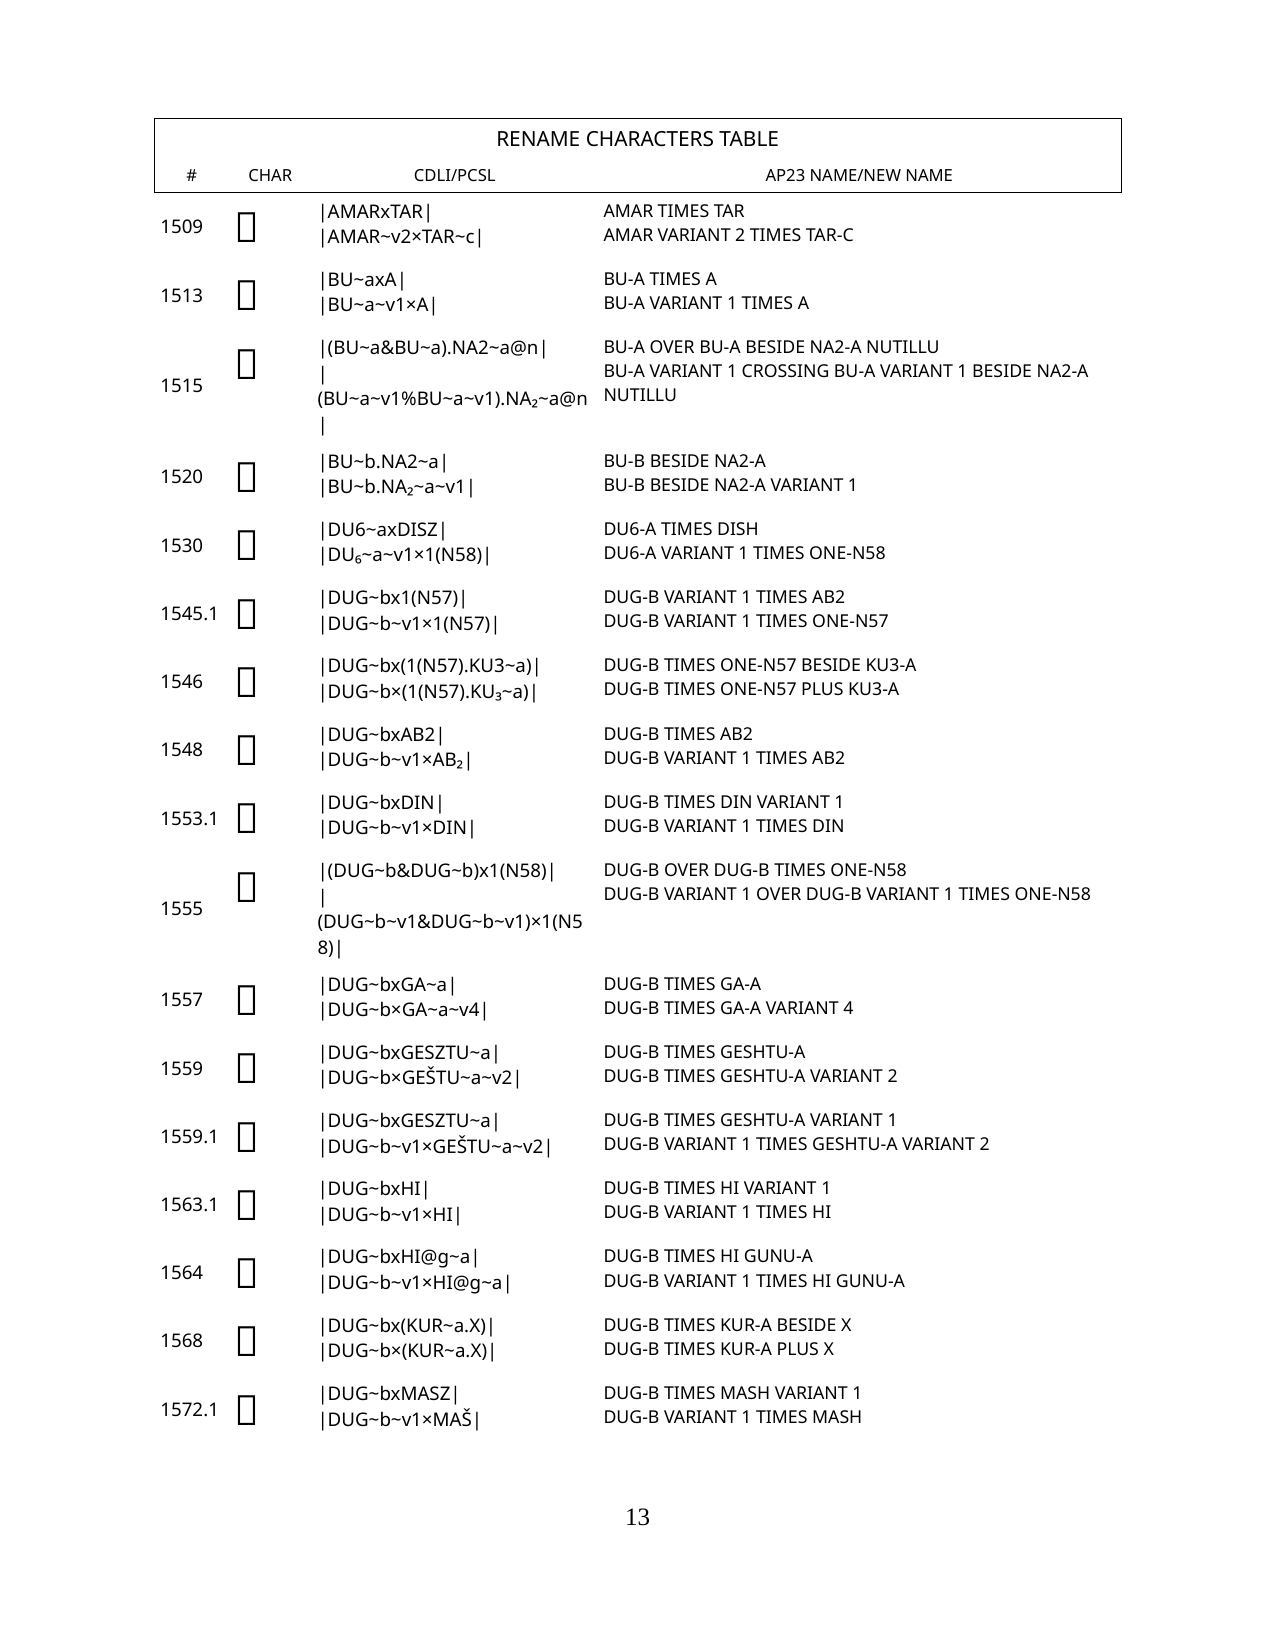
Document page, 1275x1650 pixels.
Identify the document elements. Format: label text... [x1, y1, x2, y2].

table_cell 𒲚 [228, 1238, 312, 1306]
table_cell DUG-B VARIANT 1 TIMES AB2 DUG-B VARIANT 1 TIMES ONE-N57 [598, 579, 1121, 647]
table_cell 𒲓 [228, 1034, 312, 1102]
table_cell |BU~axA| |BU~a~v1×A| [312, 261, 597, 329]
table_cell AMAR TIMES TAR AMAR VARIANT 2 TIMES TAR-C [598, 193, 1121, 261]
table_cell |(BU~a&BU~a).NA2~a@n| |(BU~a~v1%BU~a~v1).NA₂~a@n| [312, 329, 597, 442]
table_cell 𒲣 [228, 1375, 312, 1443]
table_cell |AMARxTAR| |AMAR~v2×TAR~c| [312, 193, 597, 261]
table_cell BU-A OVER BU-A BESIDE NA2-A NUTILLU BU-A VARIANT 1 CROSSING BU-A VARIANT 1 BESIDE NA2-A NUTILLU [598, 329, 1121, 442]
table_cell |DUG~bxGESZTU~a| |DUG~b×GEŠTU~a~v2| [312, 1034, 597, 1102]
table_cell 1509 [155, 193, 228, 261]
table_cell |DUG~bxDIN| |DUG~b~v1×DIN| [312, 784, 597, 852]
table_cell |DUG~bxAB2| |DUG~b~v1×AB₂| [312, 715, 597, 783]
table_cell 𒲙 [228, 1170, 312, 1238]
table_cell |BU~b.NA2~a| |BU~b.NA₂~a~v1| [312, 442, 597, 511]
table_cell CHAR [228, 158, 312, 192]
table_cell 𒲑 [228, 965, 312, 1033]
table_cell DUG-B TIMES HI VARIANT 1 DUG-B VARIANT 1 TIMES HI [598, 1170, 1121, 1238]
table_cell 1513 [155, 261, 228, 329]
table_cell |DUG~bx(1(N57).KU3~a)| |DUG~b×(1(N57).KU₃~a)| [312, 647, 597, 715]
table_cell |(DUG~b&DUG~b)x1(N58)| |(DUG~b~v1&DUG~b~v1)×1(N58)| [312, 852, 597, 965]
table_cell 1568 [155, 1306, 228, 1374]
table_cell 1557 [155, 965, 228, 1033]
table_cell BU-B BESIDE NA2-A BU-B BESIDE NA2-A VARIANT 1 [598, 442, 1121, 511]
table_cell 1530 [155, 511, 228, 579]
table_cell 1546 [155, 647, 228, 715]
table_cell DUG-B TIMES AB2 DUG-B VARIANT 1 TIMES AB2 [598, 715, 1121, 783]
table_cell 𒱟 [228, 261, 312, 329]
table_cell 1555 [155, 852, 228, 965]
table_cell |DUG~bxMASZ| |DUG~b~v1×MAŠ| [312, 1375, 597, 1443]
table_cell DU6-A TIMES DISH DU6-A VARIANT 1 TIMES ONE-N58 [598, 511, 1121, 579]
table_cell 1515 [155, 329, 228, 442]
table_cell 𒲅 [228, 647, 312, 715]
table_cell BU-A TIMES A BU-A VARIANT 1 TIMES A [598, 261, 1121, 329]
table_cell DUG-B TIMES DIN VARIANT 1 DUG-B VARIANT 1 TIMES DIN [598, 784, 1121, 852]
table_header RENAME CHARACTERS TABLE [155, 119, 1121, 158]
table_cell DUG-B TIMES GA-A DUG-B TIMES GA-A VARIANT 4 [598, 965, 1121, 1033]
table_cell 1553.1 [155, 784, 228, 852]
table_cell |DUG~bxHI@g~a| |DUG~b~v1×HI@g~a| [312, 1238, 597, 1306]
table_cell |DUG~bxGA~a| |DUG~b×GA~a~v4| [312, 965, 597, 1033]
table_cell CDLI/PCSL [312, 158, 597, 192]
table_cell 𒲄 [228, 579, 312, 647]
table_cell 1559.1 [155, 1102, 228, 1170]
table_cell DUG-B TIMES HI GUNU-A DUG-B VARIANT 1 TIMES HI GUNU-A [598, 1238, 1121, 1306]
table_cell 1520 [155, 442, 228, 511]
table_cell 1545.1 [155, 579, 228, 647]
table_cell 1548 [155, 715, 228, 783]
table_cell DUG-B TIMES GESHTU-A DUG-B TIMES GESHTU-A VARIANT 2 [598, 1034, 1121, 1102]
table_cell DUG-B TIMES KUR-A BESIDE X DUG-B TIMES KUR-A PLUS X [598, 1306, 1121, 1374]
table_cell AP23 NAME/NEW NAME [598, 158, 1121, 192]
table_cell 1572.1 [155, 1375, 228, 1443]
table_cell 1559 [155, 1034, 228, 1102]
table_cell 𒲇 [228, 715, 312, 783]
table_cell 𒱛 [228, 193, 312, 261]
table_cell 1563.1 [155, 1170, 228, 1238]
table_cell 𒲔 [228, 1102, 312, 1170]
table_cell # [155, 158, 228, 192]
table_cell DUG-B TIMES ONE-N57 BESIDE KU3-A DUG-B TIMES ONE-N57 PLUS KU3-A [598, 647, 1121, 715]
table_cell |DUG~bxHI| |DUG~b~v1×HI| [312, 1170, 597, 1238]
table_cell 𒲞 [228, 1306, 312, 1374]
table_cell |DUG~bx(KUR~a.X)| |DUG~b×(KUR~a.X)| [312, 1306, 597, 1374]
table_cell |DUG~bxGESZTU~a| |DUG~b~v1×GEŠTU~a~v2| [312, 1102, 597, 1170]
table_cell 𒱢 [228, 329, 312, 442]
table_cell DUG-B TIMES GESHTU-A VARIANT 1 DUG-B VARIANT 1 TIMES GESHTU-A VARIANT 2 [598, 1102, 1121, 1170]
table_cell 1564 [155, 1238, 228, 1306]
table_cell 𒱴 [228, 511, 312, 579]
table_cell |DU6~axDISZ| |DU₆~a~v1×1(N58)| [312, 511, 597, 579]
table_cell 𒱨 [228, 442, 312, 511]
table_cell 𒲏 [228, 852, 312, 965]
table_cell |DUG~bx1(N57)| |DUG~b~v1×1(N57)| [312, 579, 597, 647]
table_cell DUG-B OVER DUG-B TIMES ONE-N58 DUG-B VARIANT 1 OVER DUG-B VARIANT 1 TIMES ONE-N58 [598, 852, 1121, 965]
table_cell DUG-B TIMES MASH VARIANT 1 DUG-B VARIANT 1 TIMES MASH [598, 1375, 1121, 1443]
table_cell 𒲍 [228, 784, 312, 852]
